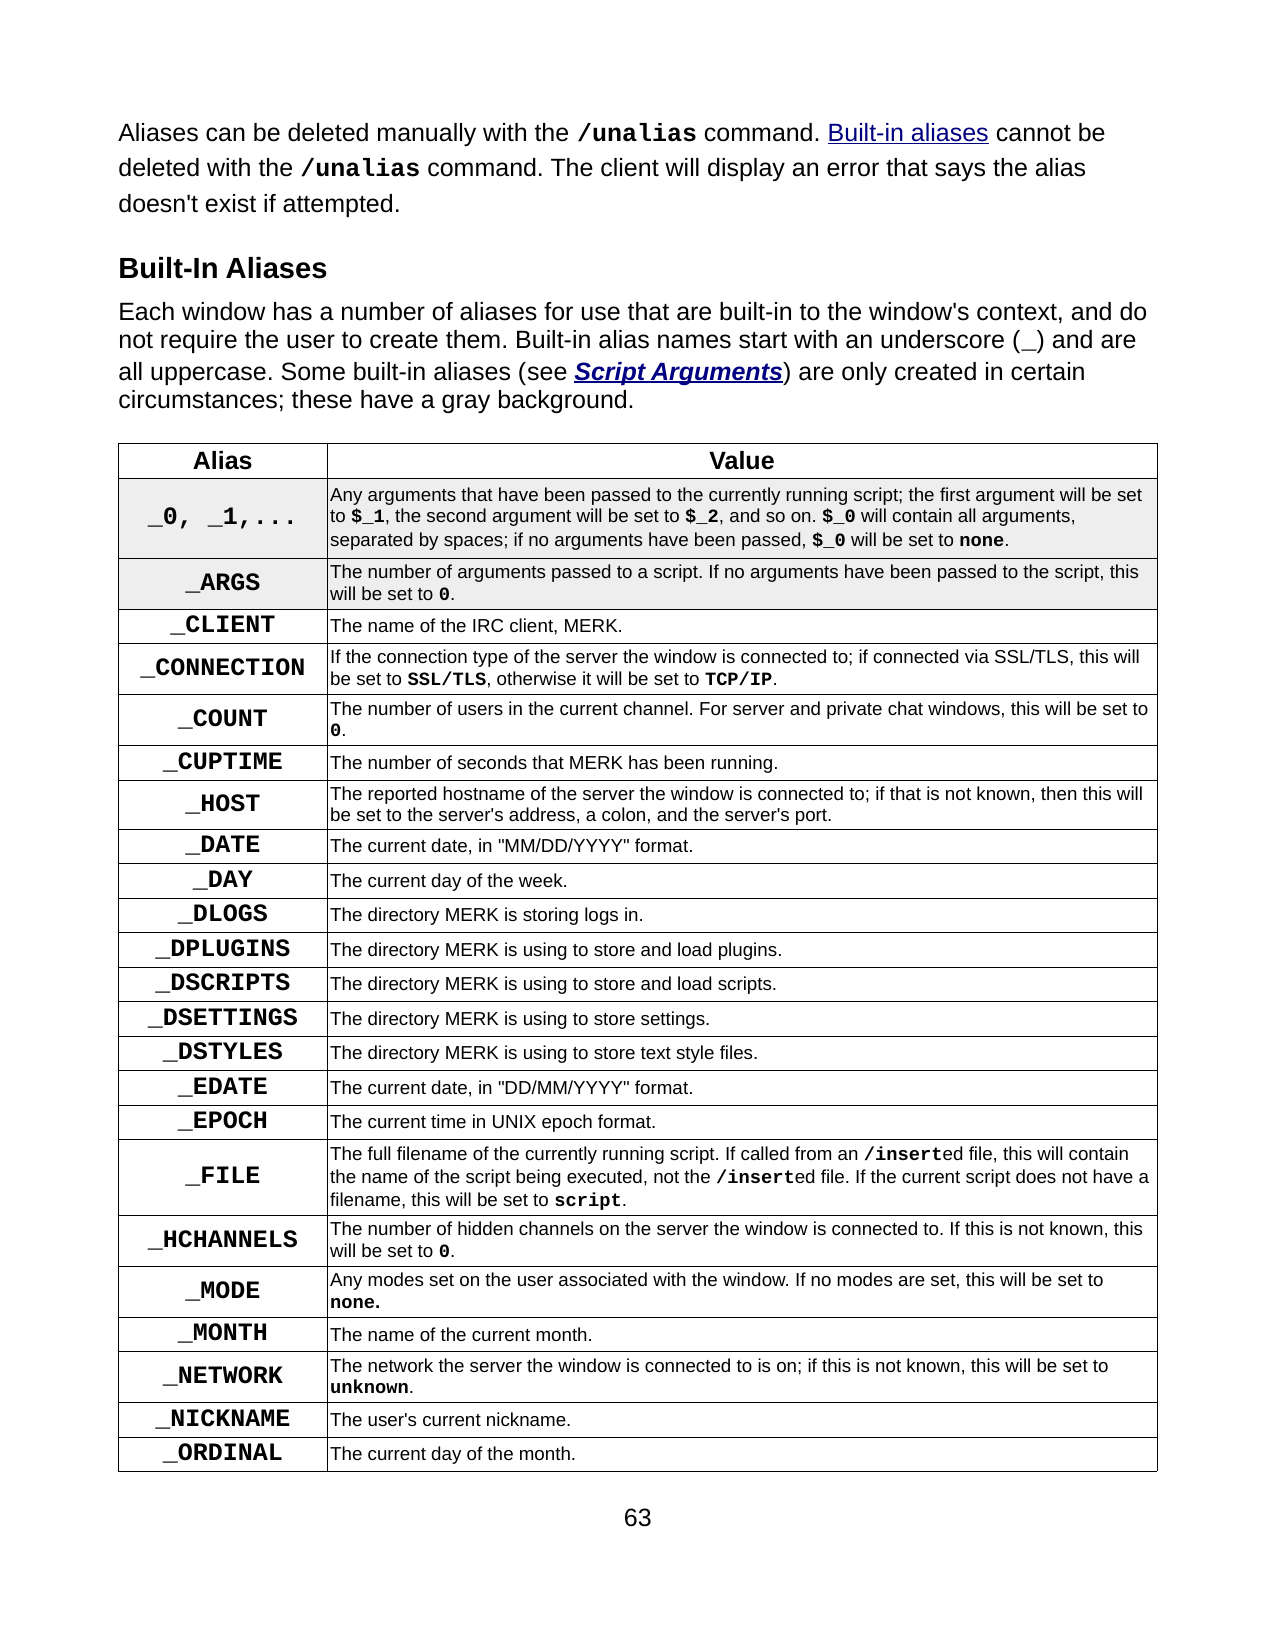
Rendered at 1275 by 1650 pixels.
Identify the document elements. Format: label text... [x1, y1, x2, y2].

table_cell The number of seconds that MERK has been running. [328, 746, 1157, 779]
table_cell The directory MERK is storing logs in. [328, 899, 1157, 932]
table_cell The name of the current month. [328, 1318, 1157, 1351]
table_cell The directory MERK is using to store text style files. [328, 1037, 1157, 1070]
table_cell The current day of the month. [328, 1438, 1157, 1471]
table_cell _ORDINAL [119, 1438, 327, 1471]
table_cell _0, _1,... [119, 479, 327, 558]
table_cell _DATE [119, 830, 327, 863]
table_cell _MONTH [119, 1318, 327, 1351]
table_cell _DLOGS [119, 899, 327, 932]
table_cell _MODE [119, 1267, 327, 1317]
subtitle Built-In Aliases [118, 251, 1157, 284]
table_cell _CUPTIME [119, 746, 327, 779]
table_cell The current date, in "MM/DD/YYYY" format. [328, 830, 1157, 863]
table_cell _NETWORK [119, 1352, 327, 1402]
table_cell The current date, in "DD/MM/YYYY" format. [328, 1071, 1157, 1105]
table_cell The current day of the week. [328, 864, 1157, 898]
table_cell The user's current nickname. [328, 1403, 1157, 1437]
text Each window has a number of aliases for use that are built-in to the window's context, and do not require the user to create them. Built-in alias names start with an underscore (_) and are all uppercase. Some built-in aliases (see Script Arguments) are only created in certain circumstances; these have a gray background. [118, 297, 1157, 414]
table_cell _DSCRIPTS [119, 968, 327, 1001]
table_header Alias [119, 444, 327, 478]
table_cell Any modes set on the user associated with the window. If no modes are set, this will be set to none. [328, 1267, 1157, 1317]
table_cell The number of arguments passed to a script. If no arguments have been passed to the script, this will be set to 0. [328, 559, 1157, 609]
table_cell If the connection type of the server the window is connected to; if connected via SSL/TLS, this will be set to SSL/TLS, otherwise it will be set to TCP/IP. [328, 644, 1157, 694]
table_cell The name of the IRC client, MERK. [328, 610, 1157, 643]
table_cell The reported hostname of the server the window is connected to; if that is not known, then this will be set to the server's address, a colon, and the server's port. [328, 781, 1157, 829]
table_cell The directory MERK is using to store and load scripts. [328, 968, 1157, 1001]
table_cell The current time in UNIX epoch format. [328, 1106, 1157, 1139]
table_cell The number of users in the current channel. For server and private chat windows, this will be set to 0. [328, 695, 1157, 745]
table_cell _DAY [119, 864, 327, 898]
table_cell The directory MERK is using to store settings. [328, 1002, 1157, 1036]
table_cell _FILE [119, 1140, 327, 1215]
table_cell _DPLUGINS [119, 933, 327, 967]
text Aliases can be deleted manually with the /unalias command. Built-in aliases cannot be deleted with the /unalias command. The client will display an error that says the alias doesn't exist if attempted. [118, 118, 1157, 217]
table_cell _CONNECTION [119, 644, 327, 694]
table_cell Any arguments that have been passed to the currently running script; the first argument will be set to $_1, the second argument will be set to $_2, and so on. $_0 will contain all arguments, separated by spaces; if no arguments have been passed, $_0 will be set to none. [328, 479, 1157, 558]
table_cell _HOST [119, 781, 327, 829]
table_cell _CLIENT [119, 610, 327, 643]
table_cell _ARGS [119, 559, 327, 609]
table_cell _EPOCH [119, 1106, 327, 1139]
table_cell _EDATE [119, 1071, 327, 1105]
table_cell _NICKNAME [119, 1403, 327, 1437]
table_cell The network the server the window is connected to is on; if this is not known, this will be set to unknown. [328, 1352, 1157, 1402]
table_cell The full filename of the currently running script. If called from an /inserted file, this will contain the name of the script being executed, not the /inserted file. If the current script does not have a filename, this will be set to script. [328, 1140, 1157, 1215]
table_cell _DSTYLES [119, 1037, 327, 1070]
table_cell The number of hidden channels on the server the window is connected to. If this is not known, this will be set to 0. [328, 1216, 1157, 1266]
table_cell _DSETTINGS [119, 1002, 327, 1036]
table_cell The directory MERK is using to store and load plugins. [328, 933, 1157, 967]
table_cell _HCHANNELS [119, 1216, 327, 1266]
table_header Value [328, 444, 1157, 478]
table_cell _COUNT [119, 695, 327, 745]
